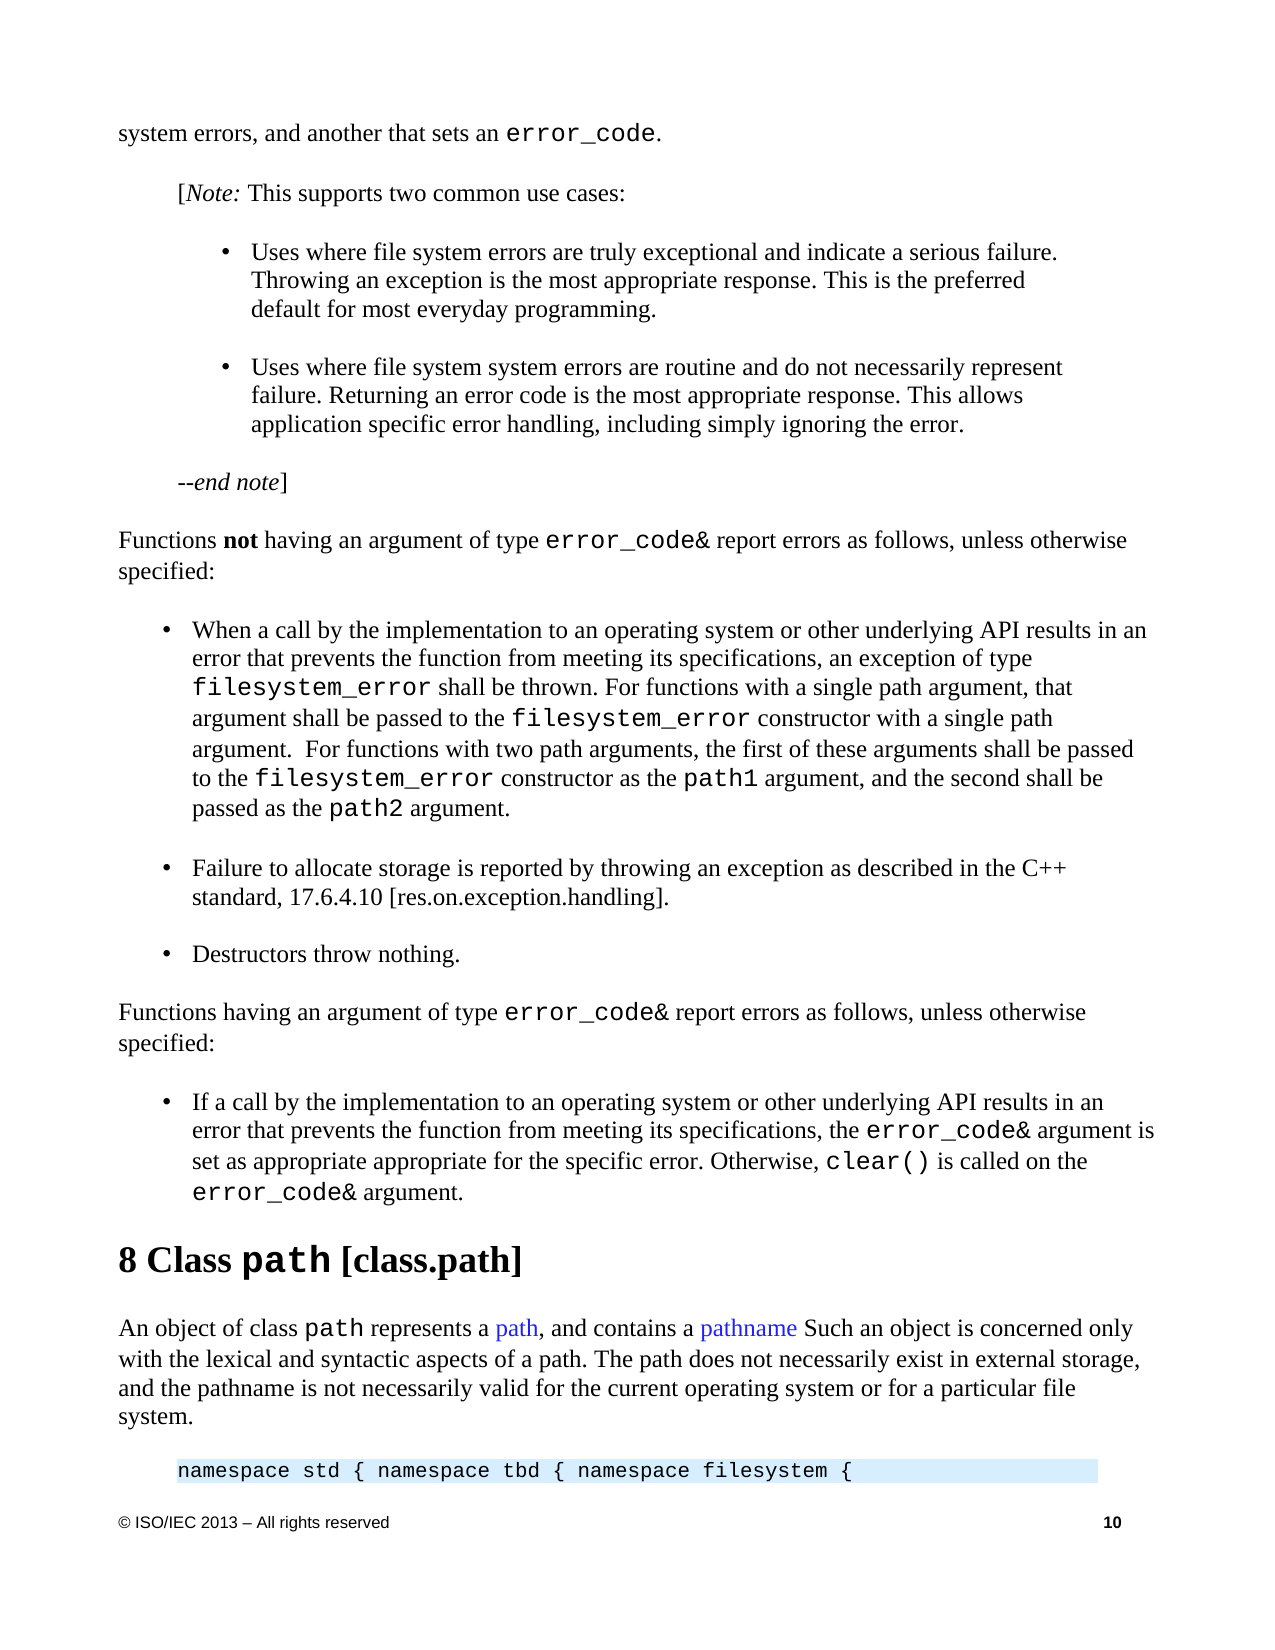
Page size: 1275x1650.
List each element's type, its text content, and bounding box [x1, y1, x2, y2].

list Destructors throw nothing. [162, 939, 1157, 968]
list Uses where file system system errors are routine and do not necessarily represent failure. Returning an error code is the most appropriate response. This allows application specific error handling, including simply ignoring the error. [221, 352, 1098, 438]
text namespace std { namespace tbd { namespace filesystem { [177, 1459, 1098, 1483]
text [Note: This supports two common use cases: [177, 178, 1098, 207]
list Failure to allocate storage is reported by throwing an exception as described in the C++ standard, 17.6.4.10 [res.on.exception.handling]. [162, 853, 1157, 939]
list If a call by the implementation to an operating system or other underlying API results in an error that prevents the function from meeting its specifications, the error_code& argument is set as appropriate appropriate for the specific error. Otherwise, clear() is called on the error_code& argument. [162, 1087, 1157, 1208]
text Functions not having an argument of type error_code& report errors as follows, unless otherwise specified: [118, 526, 1157, 585]
list Uses where file system errors are truly exceptional and indicate a serious failure. Throwing an exception is the most appropriate response. This is the preferred default for most everyday programming. [221, 237, 1098, 352]
subtitle 8 Class path [class.path] [118, 1237, 1157, 1283]
text system errors, and another that sets an error_code. [118, 118, 1157, 149]
text Functions having an argument of type error_code& report errors as follows, unless otherwise specified: [118, 997, 1157, 1057]
text --end note] [177, 467, 1098, 496]
list When a call by the implementation to an operating system or other underlying API results in an error that prevents the function from meeting its specifications, an exception of type filesystem_error shall be thrown. For functions with a single path argument, that argument shall be passed to the filesystem_error constructor with a single path argument. For functions with two path arguments, the first of these arguments shall be passed to the filesystem_error constructor as the path1 argument, and the second shall be passed as the path2 argument. [162, 615, 1157, 853]
text An object of class path represents a path, and contains a pathname Such an object is concerned only with the lexical and syntactic aspects of a path. The path does not necessarily exist in external storage, and the pathname is not necessarily valid for the current operating system or for a particular file system. [118, 1313, 1157, 1430]
